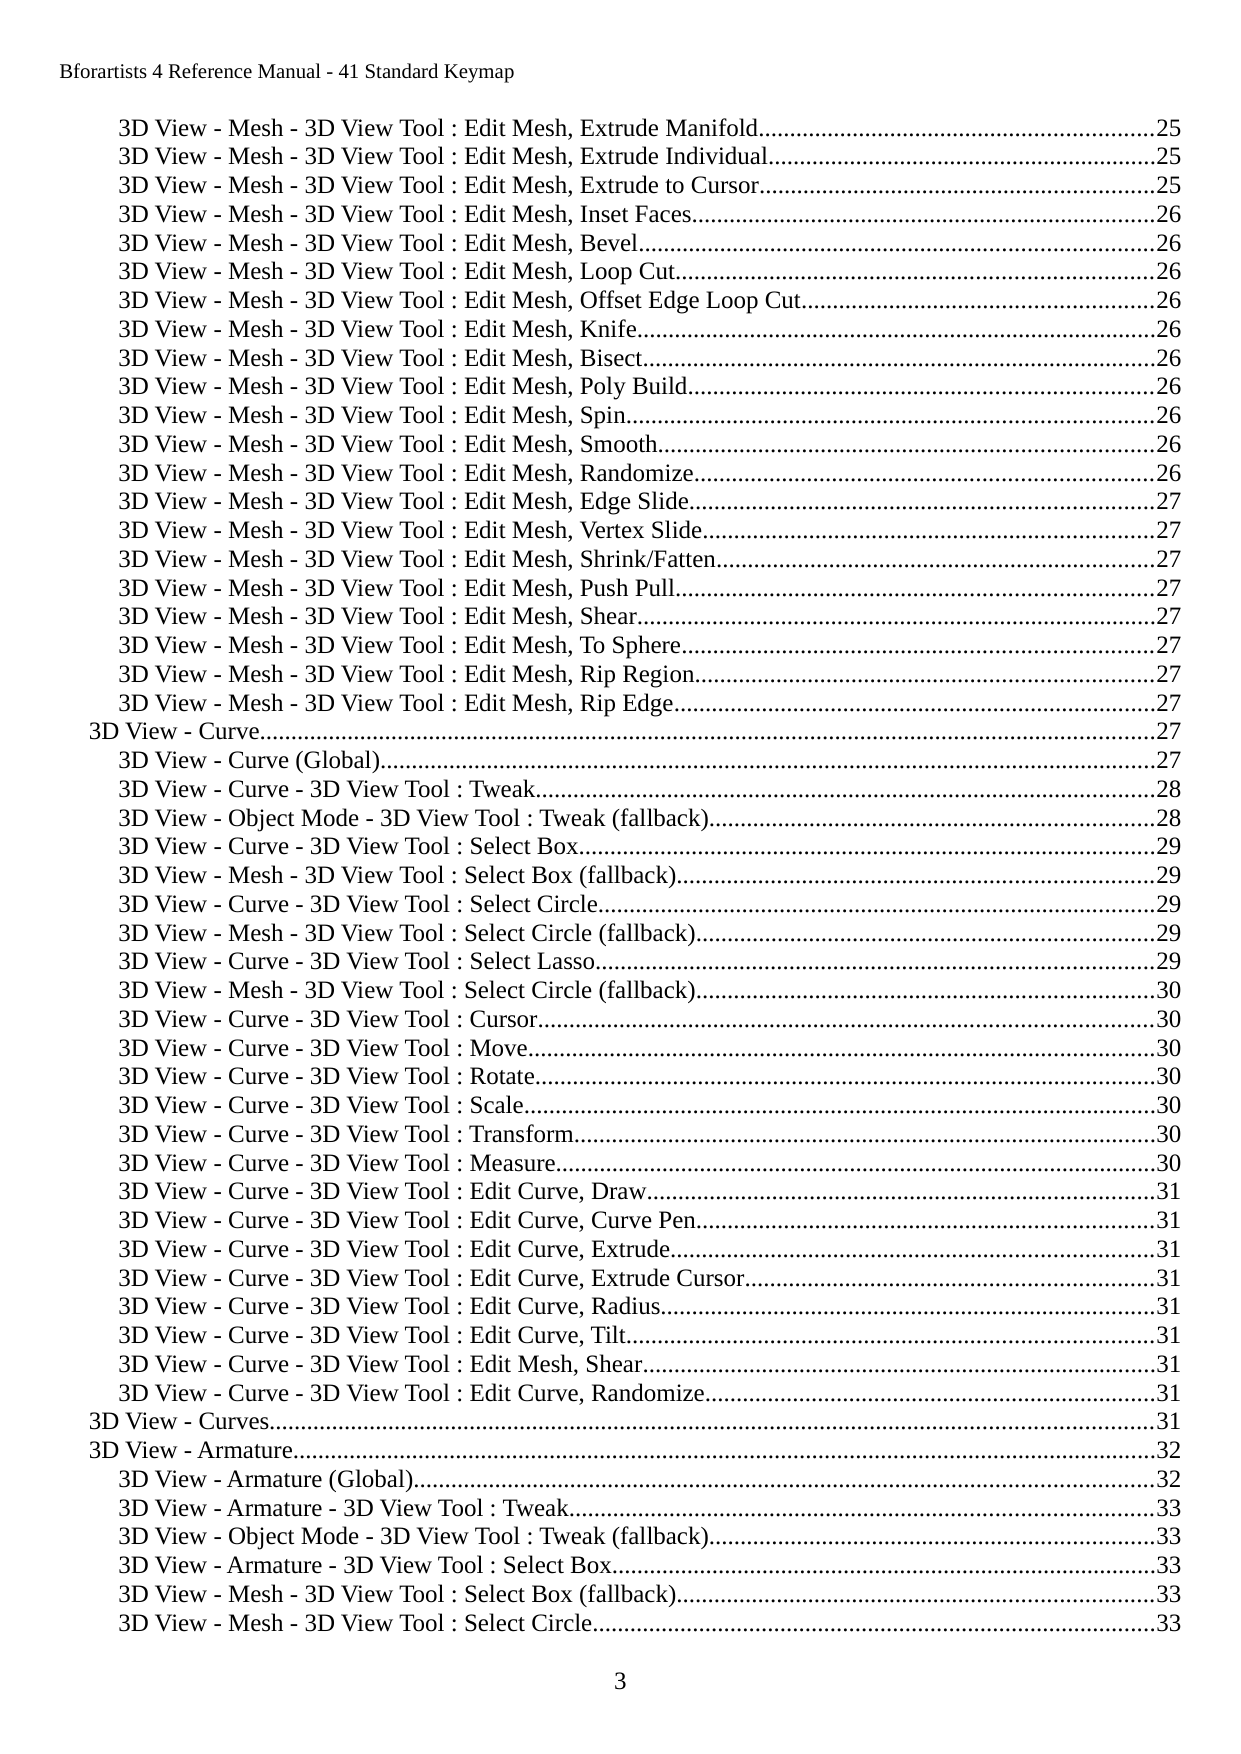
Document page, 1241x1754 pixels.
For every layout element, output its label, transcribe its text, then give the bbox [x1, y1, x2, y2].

text 3D View - Curve - 3D View Tool : Edit Curve, Curve Pen 31 [118, 1205, 1181, 1234]
text 3D View - Mesh - 3D View Tool : Edit Mesh, Bisect 26 [118, 343, 1181, 371]
text 3D View - Curves 31 [88, 1406, 1181, 1435]
text 3D View - Mesh - 3D View Tool : Select Box (fallback) 33 [118, 1579, 1181, 1608]
text 3D View - Mesh - 3D View Tool : Edit Mesh, Poly Build 26 [118, 371, 1181, 400]
text 3D View - Mesh - 3D View Tool : Select Circle (fallback) 29 [118, 918, 1181, 946]
text 3D View - Mesh - 3D View Tool : Edit Mesh, Loop Cut 26 [118, 256, 1181, 285]
text 3D View - Mesh - 3D View Tool : Edit Mesh, Vertex Slide 27 [118, 515, 1181, 544]
text 3D View - Mesh - 3D View Tool : Edit Mesh, Rip Region 27 [118, 659, 1181, 688]
text 3D View - Mesh - 3D View Tool : Select Circle 33 [118, 1608, 1181, 1636]
text 3D View - Mesh - 3D View Tool : Edit Mesh, Rip Edge 27 [118, 688, 1181, 716]
text 3D View - Mesh - 3D View Tool : Edit Mesh, Randomize 26 [118, 458, 1181, 486]
text 3D View - Curve - 3D View Tool : Rotate 30 [118, 1061, 1181, 1090]
text 3D View - Mesh - 3D View Tool : Edit Mesh, Push Pull 27 [118, 573, 1181, 601]
text 3D View - Mesh - 3D View Tool : Edit Mesh, Inset Faces 26 [118, 199, 1181, 228]
text 3D View - Curve - 3D View Tool : Measure 30 [118, 1148, 1181, 1176]
text 3D View - Mesh - 3D View Tool : Select Box (fallback) 29 [118, 860, 1181, 889]
text 3D View - Curve - 3D View Tool : Edit Mesh, Shear 31 [118, 1349, 1181, 1378]
text 3D View - Mesh - 3D View Tool : Edit Mesh, Smooth 26 [118, 429, 1181, 458]
text 3D View - Curve (Global) 27 [118, 745, 1181, 774]
text 3D View - Armature (Global) 32 [118, 1464, 1181, 1493]
text 3D View - Armature - 3D View Tool : Tweak 33 [118, 1493, 1181, 1521]
text 3D View - Curve - 3D View Tool : Select Circle 29 [118, 889, 1181, 918]
text 3D View - Curve - 3D View Tool : Tweak 28 [118, 774, 1181, 803]
text 3D View - Curve - 3D View Tool : Scale 30 [118, 1090, 1181, 1119]
text 3D View - Mesh - 3D View Tool : Edit Mesh, Spin 26 [118, 400, 1181, 429]
text 3D View - Mesh - 3D View Tool : Edit Mesh, Extrude Individual 25 [118, 141, 1181, 170]
text 3D View - Curve - 3D View Tool : Edit Curve, Extrude 31 [118, 1234, 1181, 1263]
text 3D View - Curve - 3D View Tool : Edit Curve, Randomize 31 [118, 1378, 1181, 1406]
text 3D View - Mesh - 3D View Tool : Edit Mesh, To Sphere 27 [118, 630, 1181, 659]
text 3D View - Curve - 3D View Tool : Select Box 29 [118, 831, 1181, 860]
text 3D View - Object Mode - 3D View Tool : Tweak (fallback) 33 [118, 1521, 1181, 1550]
text 3D View - Curve - 3D View Tool : Edit Curve, Tilt 31 [118, 1320, 1181, 1349]
text 3D View - Mesh - 3D View Tool : Edit Mesh, Edge Slide 27 [118, 486, 1181, 515]
text 3D View - Curve - 3D View Tool : Edit Curve, Draw 31 [118, 1176, 1181, 1205]
text 3D View - Curve - 3D View Tool : Select Lasso 29 [118, 946, 1181, 975]
text 3D View - Curve - 3D View Tool : Edit Curve, Radius 31 [118, 1291, 1181, 1320]
text 3D View - Curve - 3D View Tool : Move 30 [118, 1033, 1181, 1061]
text 3D View - Mesh - 3D View Tool : Edit Mesh, Shear 27 [118, 601, 1181, 630]
text 3D View - Mesh - 3D View Tool : Edit Mesh, Bevel 26 [118, 228, 1181, 256]
text 3D View - Curve 27 [88, 716, 1181, 745]
text 3D View - Mesh - 3D View Tool : Edit Mesh, Knife 26 [118, 314, 1181, 343]
text 3D View - Curve - 3D View Tool : Transform 30 [118, 1119, 1181, 1148]
text 3D View - Curve - 3D View Tool : Cursor 30 [118, 1004, 1181, 1033]
text 3D View - Armature 32 [88, 1435, 1181, 1464]
text 3D View - Mesh - 3D View Tool : Edit Mesh, Shrink/Fatten 27 [118, 544, 1181, 573]
text 3D View - Mesh - 3D View Tool : Select Circle (fallback) 30 [118, 975, 1181, 1004]
text 3D View - Armature - 3D View Tool : Select Box 33 [118, 1550, 1181, 1579]
text 3D View - Curve - 3D View Tool : Edit Curve, Extrude Cursor 31 [118, 1263, 1181, 1291]
text 3D View - Mesh - 3D View Tool : Edit Mesh, Offset Edge Loop Cut 26 [118, 285, 1181, 314]
text 3D View - Object Mode - 3D View Tool : Tweak (fallback) 28 [118, 803, 1181, 831]
text 3D View - Mesh - 3D View Tool : Edit Mesh, Extrude Manifold 25 [118, 113, 1181, 141]
text 3D View - Mesh - 3D View Tool : Edit Mesh, Extrude to Cursor 25 [118, 170, 1181, 199]
